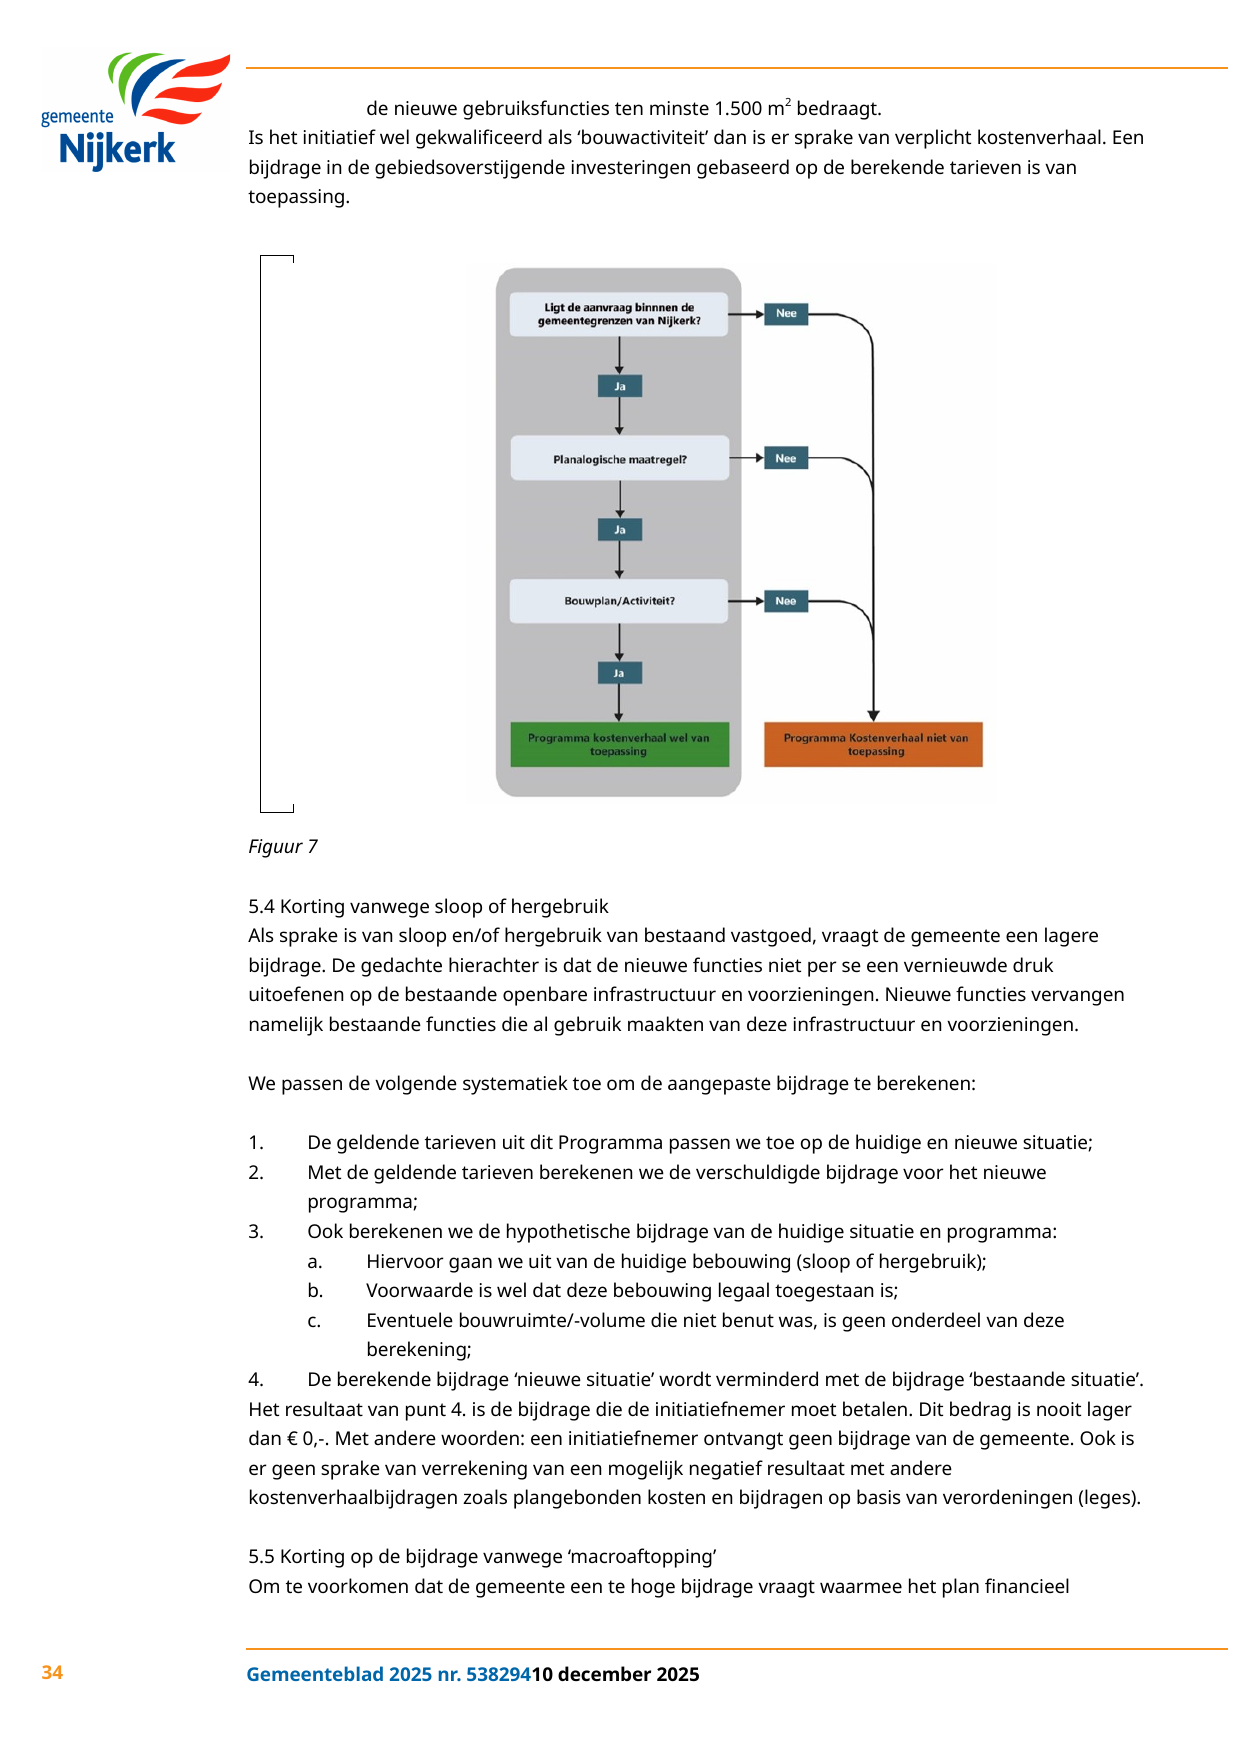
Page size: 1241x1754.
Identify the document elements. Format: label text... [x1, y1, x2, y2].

list Eventuele bouwruimte/-volume die niet benut was, is geen onderdeel van deze berekening; [307, 1307, 1152, 1362]
text Het resultaat van punt 4. is de bijdrage die de initiatiefnemer moet betalen. Dit bedrag is nooit lager dan € 0,-. Met andere woorden: een initiatiefnemer ontvangt geen bijdrage van de gemeente. Ook is er geen sprake van verrekening van een mogelijk negatief resultaat met andere kostenverhaalbijdragen zoals plangebonden kosten en bijdragen op basis van verordeningen (leges). [248, 1396, 1152, 1510]
list Ook berekenen we de hypothetische bijdrage van de huidige situatie en programma: [248, 1218, 1152, 1244]
text 5.4 Korting vanwege sloop of hergebruik [248, 893, 1152, 919]
list Voorwaarde is wel dat deze bebouwing legaal toegestaan is; [307, 1277, 1152, 1303]
picture [268, 263, 1173, 804]
list De berekende bijdrage ‘nieuwe situatie’ wordt verminderd met de bijdrage ‘bestaande situatie’. [248, 1366, 1152, 1392]
text Als sprake is van sloop en/of hergebruik van bestaand vastgoed, vraagt de gemeente een lagere bijdrage. De gedachte hierachter is dat de nieuwe functies niet per se een vernieuwde druk uitoefenen op de bestaande openbare infrastructuur en voorzieningen. Nieuwe functies vervangen namelijk bestaande functies die al gebruik maakten van deze infrastructuur en voorzieningen. [248, 922, 1152, 1037]
text Om te voorkomen dat de gemeente een te hoge bijdrage vraagt waarmee het plan financieel [248, 1573, 1152, 1599]
list De geldende tarieven uit dit Programma passen we toe op de huidige en nieuwe situatie; [248, 1129, 1152, 1155]
text Figuur 7 [248, 834, 1152, 859]
list Hiervoor gaan we uit van de huidige bebouwing (sloop of hergebruik); [307, 1248, 1152, 1274]
picture [41, 47, 231, 172]
list de nieuwe gebruiksfuncties ten minste 1.500 m2 bedraagt. [307, 95, 1152, 121]
text We passen de volgende systematiek toe om de aangepaste bijdrage te berekenen: [248, 1070, 1152, 1096]
list Met de geldende tarieven berekenen we de verschuldigde bijdrage voor het nieuwe programma; [248, 1159, 1152, 1214]
text Is het initiatief wel gekwalificeerd als ‘bouwactiviteit’ dan is er sprake van verplicht kostenverhaal. Een bijdrage in de gebiedsoverstijgende investeringen gebaseerd op de berekende tarieven is van toepassing. [248, 124, 1152, 209]
text 5.5 Korting op de bijdrage vanwege ‘macroaftopping’ [248, 1544, 1152, 1569]
